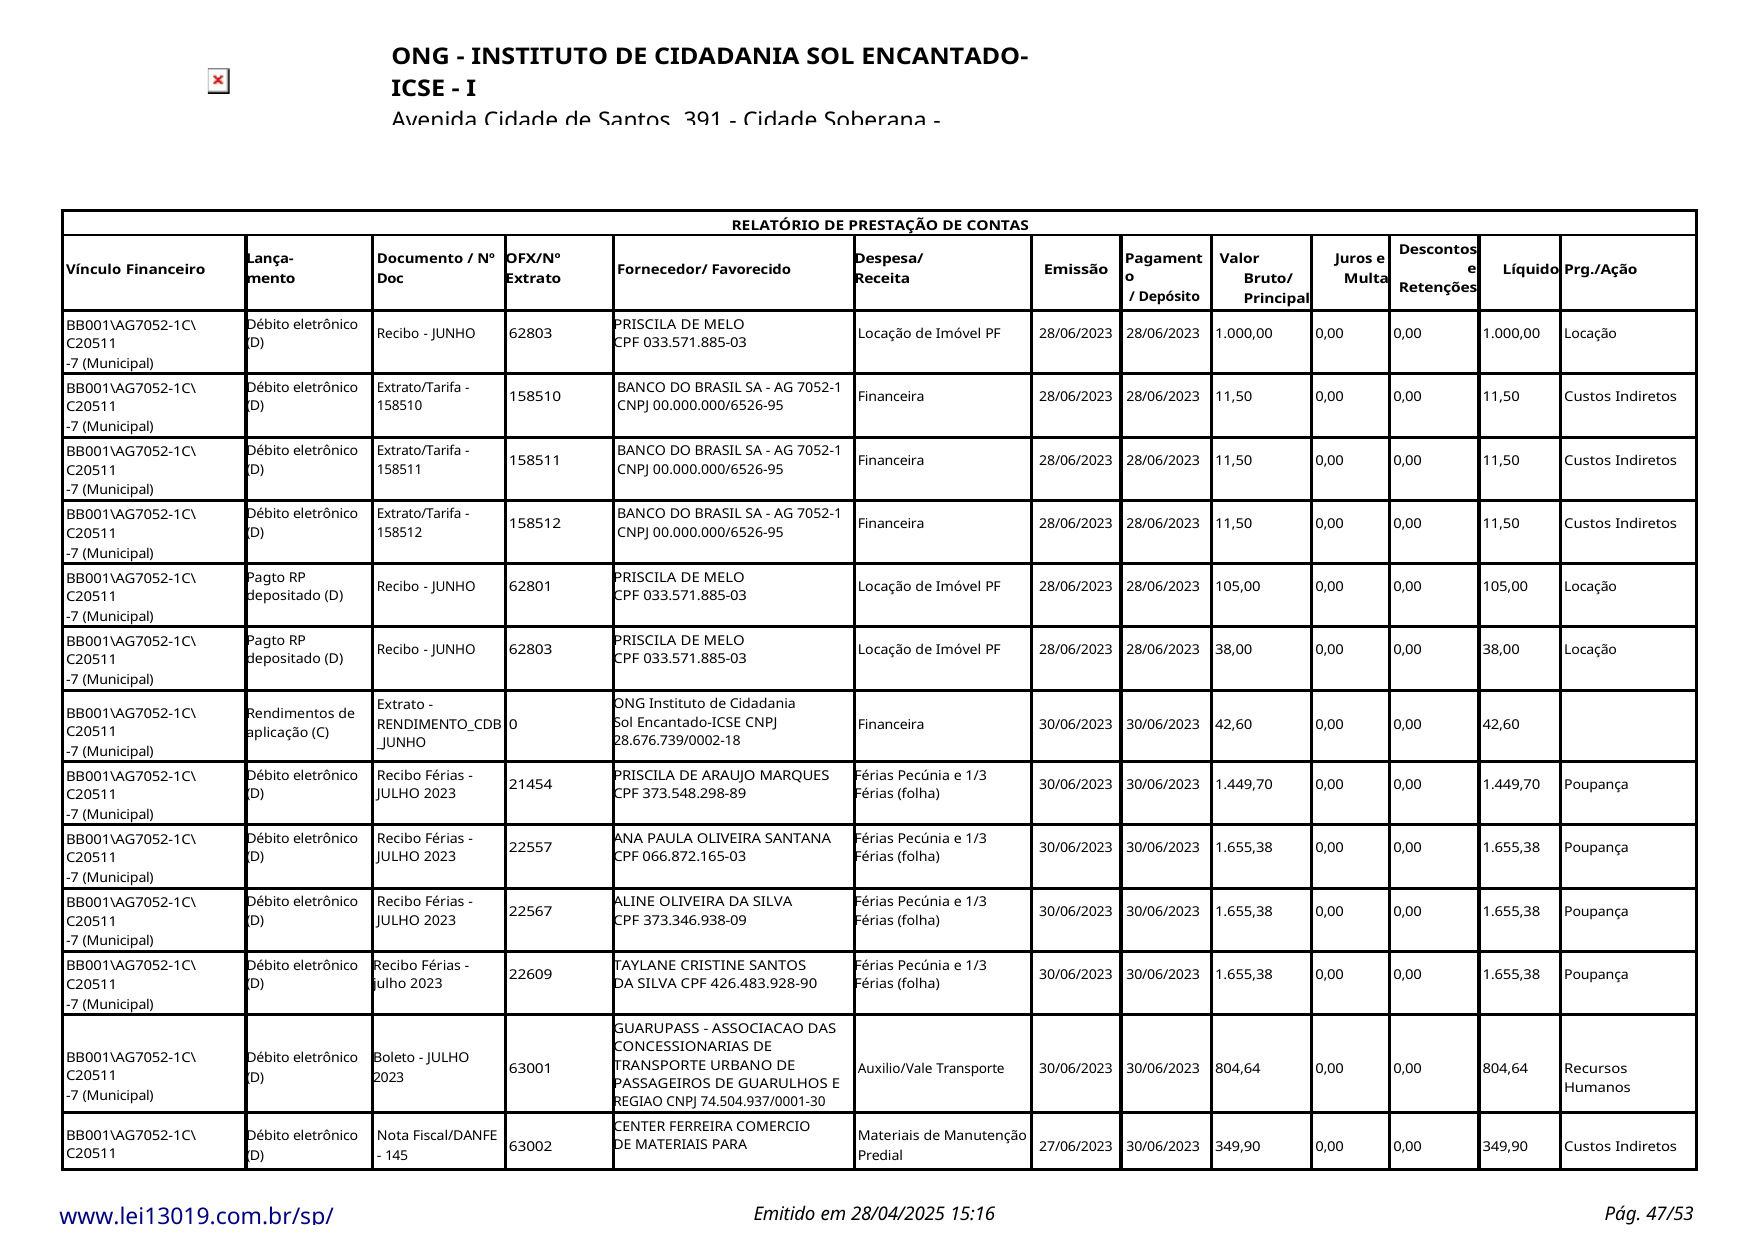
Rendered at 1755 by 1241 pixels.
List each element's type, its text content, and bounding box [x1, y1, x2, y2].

table_cell 0,00 [1313, 628, 1388, 688]
table_cell Férias Pecúnia e 1/3 Férias (folha) [856, 826, 1030, 887]
table_cell Rendimentos de aplicação (C) [248, 692, 371, 760]
table_cell Extrato/Tarifa - 158510 [374, 375, 504, 436]
table_cell 38,00 [1481, 628, 1559, 688]
table_cell 30/06/2023 [1033, 763, 1119, 823]
table_cell 62801 [507, 565, 612, 625]
table_cell Financeira [856, 439, 1030, 499]
table_cell GUARUPASS - ASSOCIACAO DAS CONCESSIONARIAS DE TRANSPORTE URBANO DE PASSAGEIROS DE GUARULHOS E REGIAO CNPJ 74.504.937/0001-30 [615, 1016, 853, 1111]
table_cell 0,00 [1391, 1016, 1477, 1111]
table_cell 0,00 [1313, 1114, 1388, 1167]
table_cell BANCO DO BRASIL SA - AG 7052-1 CNPJ 00.000.000/6526-95 [615, 375, 853, 436]
table_cell 28/06/2023 [1033, 312, 1119, 372]
table_cell 804,64 [1481, 1016, 1559, 1111]
table_cell 0,00 [1391, 953, 1477, 1013]
table_cell 0,00 [1313, 826, 1388, 887]
table_cell 30/06/2023 [1033, 826, 1119, 887]
table_cell Financeira [856, 502, 1030, 562]
table_cell 42,60 [1213, 692, 1310, 760]
table_cell 30/06/2023 [1033, 890, 1119, 950]
table_cell 804,64 [1213, 1016, 1310, 1111]
table_cell 158510 [507, 375, 612, 436]
table_cell BANCO DO BRASIL SA - AG 7052-1 CNPJ 00.000.000/6526-95 [615, 439, 853, 499]
table_cell Descontos e Retenções [1391, 236, 1477, 309]
table_cell 1.655,38 [1481, 953, 1559, 1013]
table_cell Recibo - JUNHO [374, 628, 504, 688]
table_cell BB001\AG7052-1C\C20511 -7 (Municipal) [64, 628, 244, 688]
table_cell Materiais de Manutenção Predial [856, 1114, 1030, 1167]
table_cell 30/06/2023 [1123, 953, 1210, 1013]
table_cell 27/06/2023 [1033, 1114, 1119, 1167]
table_cell Débito eletrônico (D) [248, 439, 371, 499]
table_cell Recibo Férias - julho 2023 [374, 953, 504, 1013]
table_cell Nota Fiscal/DANFE - 145 [374, 1114, 504, 1167]
table_cell 0,00 [1391, 628, 1477, 688]
table_cell 28/06/2023 [1123, 502, 1210, 562]
table_cell 11,50 [1481, 439, 1559, 499]
table_cell Férias Pecúnia e 1/3 Férias (folha) [856, 890, 1030, 950]
table_cell 28/06/2023 [1123, 312, 1210, 372]
table_cell Férias Pecúnia e 1/3 Férias (folha) [856, 763, 1030, 823]
table_cell Boleto - JULHO 2023 [374, 1016, 504, 1111]
table_cell Documento / Nº Doc [374, 236, 504, 309]
table_cell Pagto RP depositado (D) [248, 565, 371, 625]
table_cell 11,50 [1481, 502, 1559, 562]
table_cell PRISCILA DE MELO CPF 033.571.885-03 [615, 628, 853, 688]
table_cell 30/06/2023 [1033, 953, 1119, 1013]
table_cell 11,50 [1213, 439, 1310, 499]
table_cell 1.655,38 [1481, 890, 1559, 950]
table_cell 22609 [507, 953, 612, 1013]
table_cell Recibo Férias - JULHO 2023 [374, 763, 504, 823]
table_cell 0,00 [1391, 826, 1477, 887]
table_cell Recibo - JUNHO [374, 565, 504, 625]
table_cell Débito eletrônico (D) [248, 1016, 371, 1111]
table_cell Débito eletrônico (D) [248, 890, 371, 950]
table_cell Poupança [1562, 763, 1695, 823]
table_cell Recibo Férias - JULHO 2023 [374, 890, 504, 950]
table_cell BB001\AG7052-1C\C20511 -7 (Municipal) [64, 763, 244, 823]
table_cell ANA PAULA OLIVEIRA SANTANA CPF 066.872.165-03 [615, 826, 853, 887]
table_cell BB001\AG7052-1C\C20511 [64, 1114, 244, 1167]
table_cell 0,00 [1313, 502, 1388, 562]
table_cell 30/06/2023 [1123, 763, 1210, 823]
table_cell Custos Indiretos [1562, 439, 1695, 499]
table_cell 28/06/2023 [1033, 439, 1119, 499]
table_cell Custos Indiretos [1562, 375, 1695, 436]
table_cell 1.655,38 [1213, 826, 1310, 887]
table_cell 30/06/2023 [1123, 890, 1210, 950]
table_cell 38,00 [1213, 628, 1310, 688]
table_cell [1562, 692, 1695, 760]
table_cell Pagto RP depositado (D) [248, 628, 371, 688]
table_cell 0,00 [1313, 763, 1388, 823]
table_cell 0,00 [1313, 439, 1388, 499]
table_cell Recibo - JUNHO [374, 312, 504, 372]
table_cell 11,50 [1213, 502, 1310, 562]
table_cell 349,90 [1481, 1114, 1559, 1167]
table_cell 0,00 [1313, 953, 1388, 1013]
table_cell 0,00 [1313, 312, 1388, 372]
table_cell 62803 [507, 312, 612, 372]
table_cell Locação [1562, 628, 1695, 688]
table_cell 1.655,38 [1481, 826, 1559, 887]
table_cell BB001\AG7052-1C\C20511 -7 (Municipal) [64, 1016, 244, 1111]
table_cell 0,00 [1313, 692, 1388, 760]
table_cell 0 [507, 692, 612, 760]
table_header RELATÓRIO DE PRESTAÇÃO DE CONTAS [64, 212, 1695, 234]
table_cell Débito eletrônico (D) [248, 312, 371, 372]
table_cell 1.000,00 [1213, 312, 1310, 372]
table_cell 62803 [507, 628, 612, 688]
table_cell 30/06/2023 [1033, 692, 1119, 760]
table_cell Lança- mento [248, 236, 371, 309]
table_cell 0,00 [1391, 565, 1477, 625]
table_cell PRISCILA DE ARAUJO MARQUES CPF 373.548.298-89 [615, 763, 853, 823]
table_cell Poupança [1562, 890, 1695, 950]
table_cell 158511 [507, 439, 612, 499]
table_cell BB001\AG7052-1C\C20511 -7 (Municipal) [64, 312, 244, 372]
table_cell 42,60 [1481, 692, 1559, 760]
table_cell Recibo Férias - JULHO 2023 [374, 826, 504, 887]
table_cell 28/06/2023 [1123, 375, 1210, 436]
table_cell 11,50 [1481, 375, 1559, 436]
table_cell 0,00 [1313, 890, 1388, 950]
table_cell Fornecedor/ Favorecido [615, 236, 853, 309]
table_cell 63001 [507, 1016, 612, 1111]
table_cell 30/06/2023 [1123, 692, 1210, 760]
table_cell CENTER FERREIRA COMERCIO DE MATERIAIS PARA [615, 1114, 853, 1167]
table_cell 349,90 [1213, 1114, 1310, 1167]
table_cell 1.449,70 [1213, 763, 1310, 823]
table_cell PRISCILA DE MELO CPF 033.571.885-03 [615, 312, 853, 372]
table_cell 105,00 [1213, 565, 1310, 625]
table_cell PRISCILA DE MELO CPF 033.571.885-03 [615, 565, 853, 625]
table_cell Pagamento / Depósito [1123, 236, 1210, 309]
table_cell Emissão [1033, 236, 1119, 309]
table_cell Custos Indiretos [1562, 1114, 1695, 1167]
table_cell 30/06/2023 [1123, 1114, 1210, 1167]
table_cell 21454 [507, 763, 612, 823]
table_cell BB001\AG7052-1C\C20511 -7 (Municipal) [64, 502, 244, 562]
table_cell 0,00 [1391, 439, 1477, 499]
table_cell Férias Pecúnia e 1/3 Férias (folha) [856, 953, 1030, 1013]
table_cell Juros e Multa [1313, 236, 1388, 309]
table_cell Débito eletrônico (D) [248, 1114, 371, 1167]
table_cell Auxilio/Vale Transporte [856, 1016, 1030, 1111]
table_cell 22567 [507, 890, 612, 950]
table_cell 63002 [507, 1114, 612, 1167]
table_cell 28/06/2023 [1033, 375, 1119, 436]
table_cell 30/06/2023 [1123, 1016, 1210, 1111]
table_cell 28/06/2023 [1033, 628, 1119, 688]
table_cell Recursos Humanos [1562, 1016, 1695, 1111]
table_cell BB001\AG7052-1C\C20511 -7 (Municipal) [64, 826, 244, 887]
table_cell 0,00 [1391, 890, 1477, 950]
table_cell BB001\AG7052-1C\C20511 -7 (Municipal) [64, 439, 244, 499]
table_cell Débito eletrônico (D) [248, 375, 371, 436]
table_cell 28/06/2023 [1033, 502, 1119, 562]
table_cell 30/06/2023 [1033, 1016, 1119, 1111]
table_cell 11,50 [1213, 375, 1310, 436]
table_cell Despesa/ Receita [856, 236, 1030, 309]
table_cell ONG Instituto de Cidadania Sol Encantado-ICSE CNPJ 28.676.739/0002-18 [615, 692, 853, 760]
table_cell BB001\AG7052-1C\C20511 -7 (Municipal) [64, 890, 244, 950]
table_cell Locação de Imóvel PF [856, 628, 1030, 688]
table_cell Locação [1562, 312, 1695, 372]
table_cell Locação [1562, 565, 1695, 625]
table_cell 22557 [507, 826, 612, 887]
table_cell BB001\AG7052-1C\C20511 -7 (Municipal) [64, 953, 244, 1013]
table_cell BB001\AG7052-1C\C20511 -7 (Municipal) [64, 565, 244, 625]
table_cell Locação de Imóvel PF [856, 312, 1030, 372]
table_cell Extrato/Tarifa - 158511 [374, 439, 504, 499]
table_cell ALINE OLIVEIRA DA SILVA CPF 373.346.938-09 [615, 890, 853, 950]
table_cell Poupança [1562, 953, 1695, 1013]
table_cell Poupança [1562, 826, 1695, 887]
table_cell 30/06/2023 [1123, 826, 1210, 887]
table_cell 1.449,70 [1481, 763, 1559, 823]
table_cell 0,00 [1391, 692, 1477, 760]
table_cell BANCO DO BRASIL SA - AG 7052-1 CNPJ 00.000.000/6526-95 [615, 502, 853, 562]
table_cell BB001\AG7052-1C\C20511 -7 (Municipal) [64, 692, 244, 760]
table_cell Financeira [856, 692, 1030, 760]
table_cell Débito eletrônico (D) [248, 502, 371, 562]
table_cell Financeira [856, 375, 1030, 436]
table_cell Débito eletrônico (D) [248, 953, 371, 1013]
table_cell 28/06/2023 [1033, 565, 1119, 625]
table_cell Locação de Imóvel PF [856, 565, 1030, 625]
table_cell 1.655,38 [1213, 953, 1310, 1013]
table_cell Vínculo Financeiro [64, 236, 244, 309]
table_cell Líquido [1481, 236, 1559, 309]
table_cell 0,00 [1313, 375, 1388, 436]
table_cell Prg./Ação [1562, 236, 1695, 309]
table_cell Débito eletrônico (D) [248, 826, 371, 887]
table_cell Débito eletrônico (D) [248, 763, 371, 823]
table_cell 0,00 [1313, 565, 1388, 625]
table_cell 0,00 [1391, 502, 1477, 562]
table_cell 158512 [507, 502, 612, 562]
table_cell 1.000,00 [1481, 312, 1559, 372]
table_cell 0,00 [1391, 375, 1477, 436]
table_cell 28/06/2023 [1123, 565, 1210, 625]
table_cell 0,00 [1391, 1114, 1477, 1167]
table_cell Valor Bruto/ Principal [1213, 236, 1310, 309]
table_cell OFX/Nº Extrato [507, 236, 612, 309]
table_cell 1.655,38 [1213, 890, 1310, 950]
table_cell TAYLANE CRISTINE SANTOS DA SILVA CPF 426.483.928-90 [615, 953, 853, 1013]
table_cell Extrato - RENDIMENTO_CDB _JUNHO [374, 692, 504, 760]
table_cell Extrato/Tarifa - 158512 [374, 502, 504, 562]
table_cell 28/06/2023 [1123, 628, 1210, 688]
table_cell 0,00 [1391, 763, 1477, 823]
table_cell 28/06/2023 [1123, 439, 1210, 499]
table_cell Custos Indiretos [1562, 502, 1695, 562]
table_cell 0,00 [1313, 1016, 1388, 1111]
table_cell 0,00 [1391, 312, 1477, 372]
table_cell 105,00 [1481, 565, 1559, 625]
table_cell BB001\AG7052-1C\C20511 -7 (Municipal) [64, 375, 244, 436]
